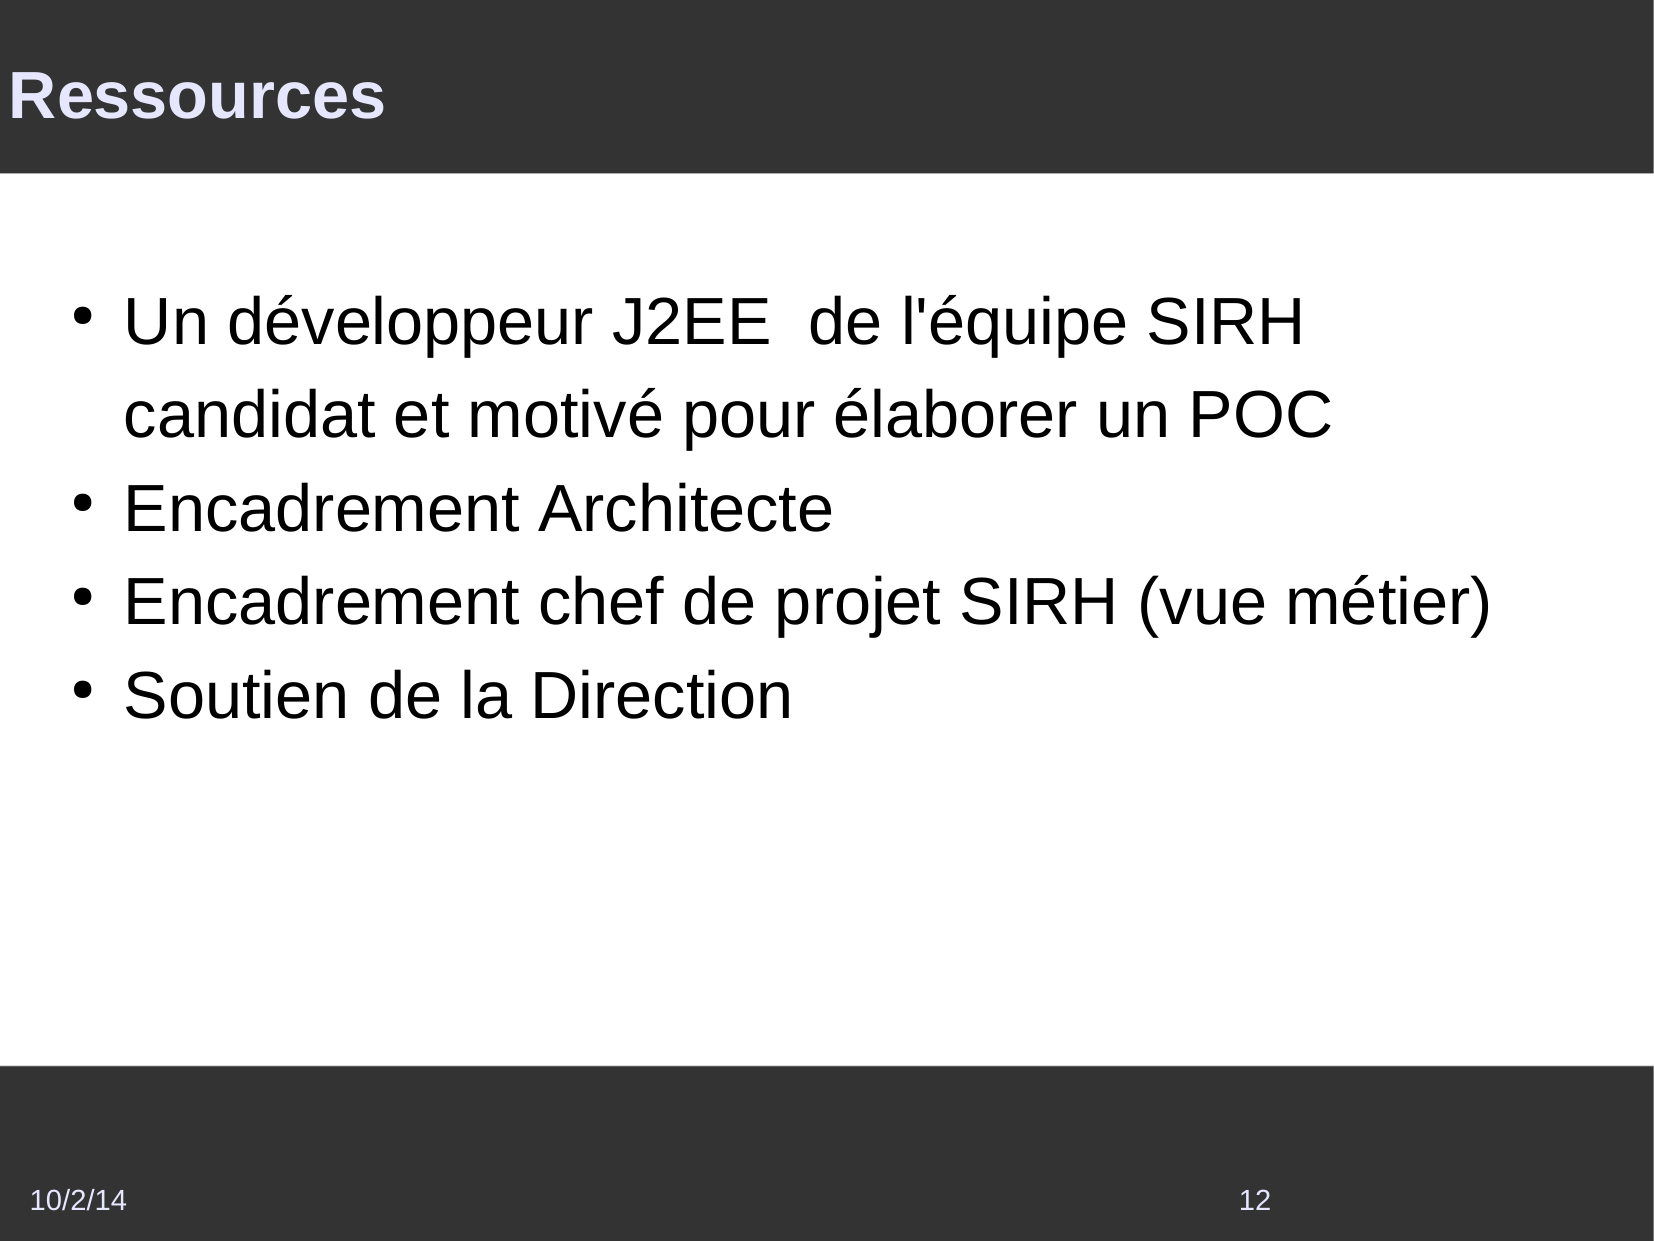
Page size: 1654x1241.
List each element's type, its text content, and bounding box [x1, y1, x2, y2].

list Un développeur J2EE de l'équipe SIRH candidat et motivé pour élaborer un POC Encadrement Architecte Encadrement chef de projet SIRH (vue métier) Soutien de la Direction [35, 277, 1512, 855]
title Ressources [8, 2, 1486, 181]
text_box [1238, 1181, 1625, 1241]
text_box 10/2/14 [29, 1181, 566, 1241]
picture [0, 0, 1654, 1241]
